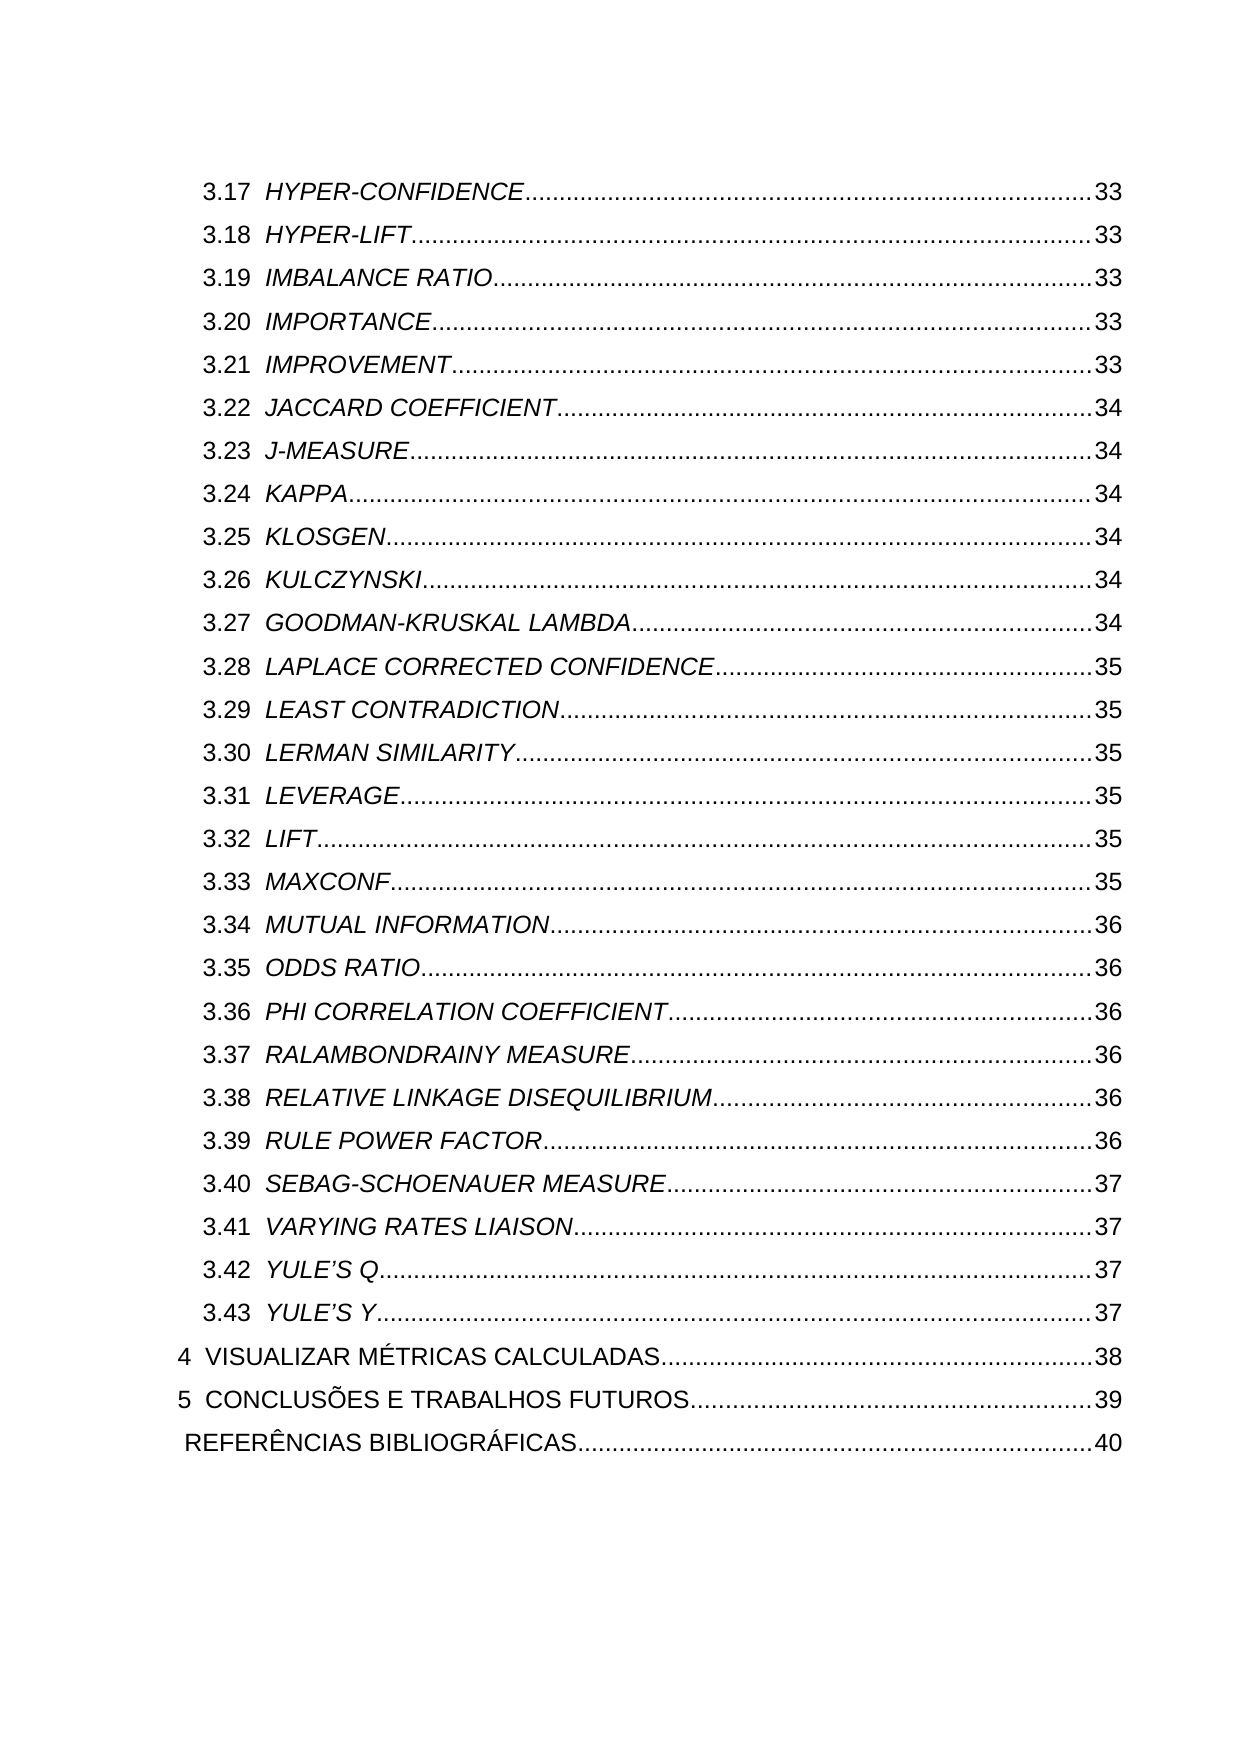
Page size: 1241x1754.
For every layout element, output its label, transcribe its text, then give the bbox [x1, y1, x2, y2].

text 3.32 LIFT 35 [202, 824, 1122, 853]
text 3.27 GOODMAN-KRUSKAL LAMBDA 34 [202, 608, 1122, 637]
text 3.18 HYPER-LIFT 33 [202, 220, 1122, 249]
text 3.34 MUTUAL INFORMATION 36 [202, 910, 1122, 939]
text 5 CONCLUSÕES E TRABALHOS FUTUROS 39 [177, 1385, 1122, 1413]
text 3.38 RELATIVE LINKAGE DISEQUILIBRIUM 36 [202, 1083, 1122, 1112]
text 3.41 VARYING RATES LIAISON 37 [202, 1212, 1122, 1241]
text 3.43 YULE’S Y 37 [202, 1298, 1122, 1327]
text 3.21 IMPROVEMENT 33 [202, 350, 1122, 378]
text 3.20 IMPORTANCE 33 [202, 307, 1122, 335]
text 3.25 KLOSGEN 34 [202, 522, 1122, 551]
text 3.22 JACCARD COEFFICIENT 34 [202, 393, 1122, 422]
text 4 VISUALIZAR MÉTRICAS CALCULADAS 38 [177, 1342, 1122, 1370]
text REFERÊNCIAS BIBLIOGRÁFICAS 40 [177, 1428, 1122, 1457]
text 3.42 YULE’S Q 37 [202, 1255, 1122, 1284]
text 3.23 J-MEASURE 34 [202, 436, 1122, 465]
text 3.29 LEAST CONTRADICTION 35 [202, 695, 1122, 723]
text 3.26 KULCZYNSKI 34 [202, 565, 1122, 594]
text 3.19 IMBALANCE RATIO 33 [202, 263, 1122, 292]
text 3.30 LERMAN SIMILARITY 35 [202, 738, 1122, 767]
text 3.39 RULE POWER FACTOR 36 [202, 1126, 1122, 1155]
text 3.31 LEVERAGE 35 [202, 781, 1122, 810]
text 3.37 RALAMBONDRAINY MEASURE 36 [202, 1040, 1122, 1068]
text 3.40 SEBAG-SCHOENAUER MEASURE 37 [202, 1169, 1122, 1198]
text 3.17 HYPER-CONFIDENCE 33 [202, 177, 1122, 206]
text 3.28 LAPLACE CORRECTED CONFIDENCE 35 [202, 652, 1122, 680]
text 3.33 MAXCONF 35 [202, 867, 1122, 896]
text 3.35 ODDS RATIO 36 [202, 953, 1122, 982]
text 3.36 PHI CORRELATION COEFFICIENT 36 [202, 997, 1122, 1025]
text 3.24 KAPPA 34 [202, 479, 1122, 508]
